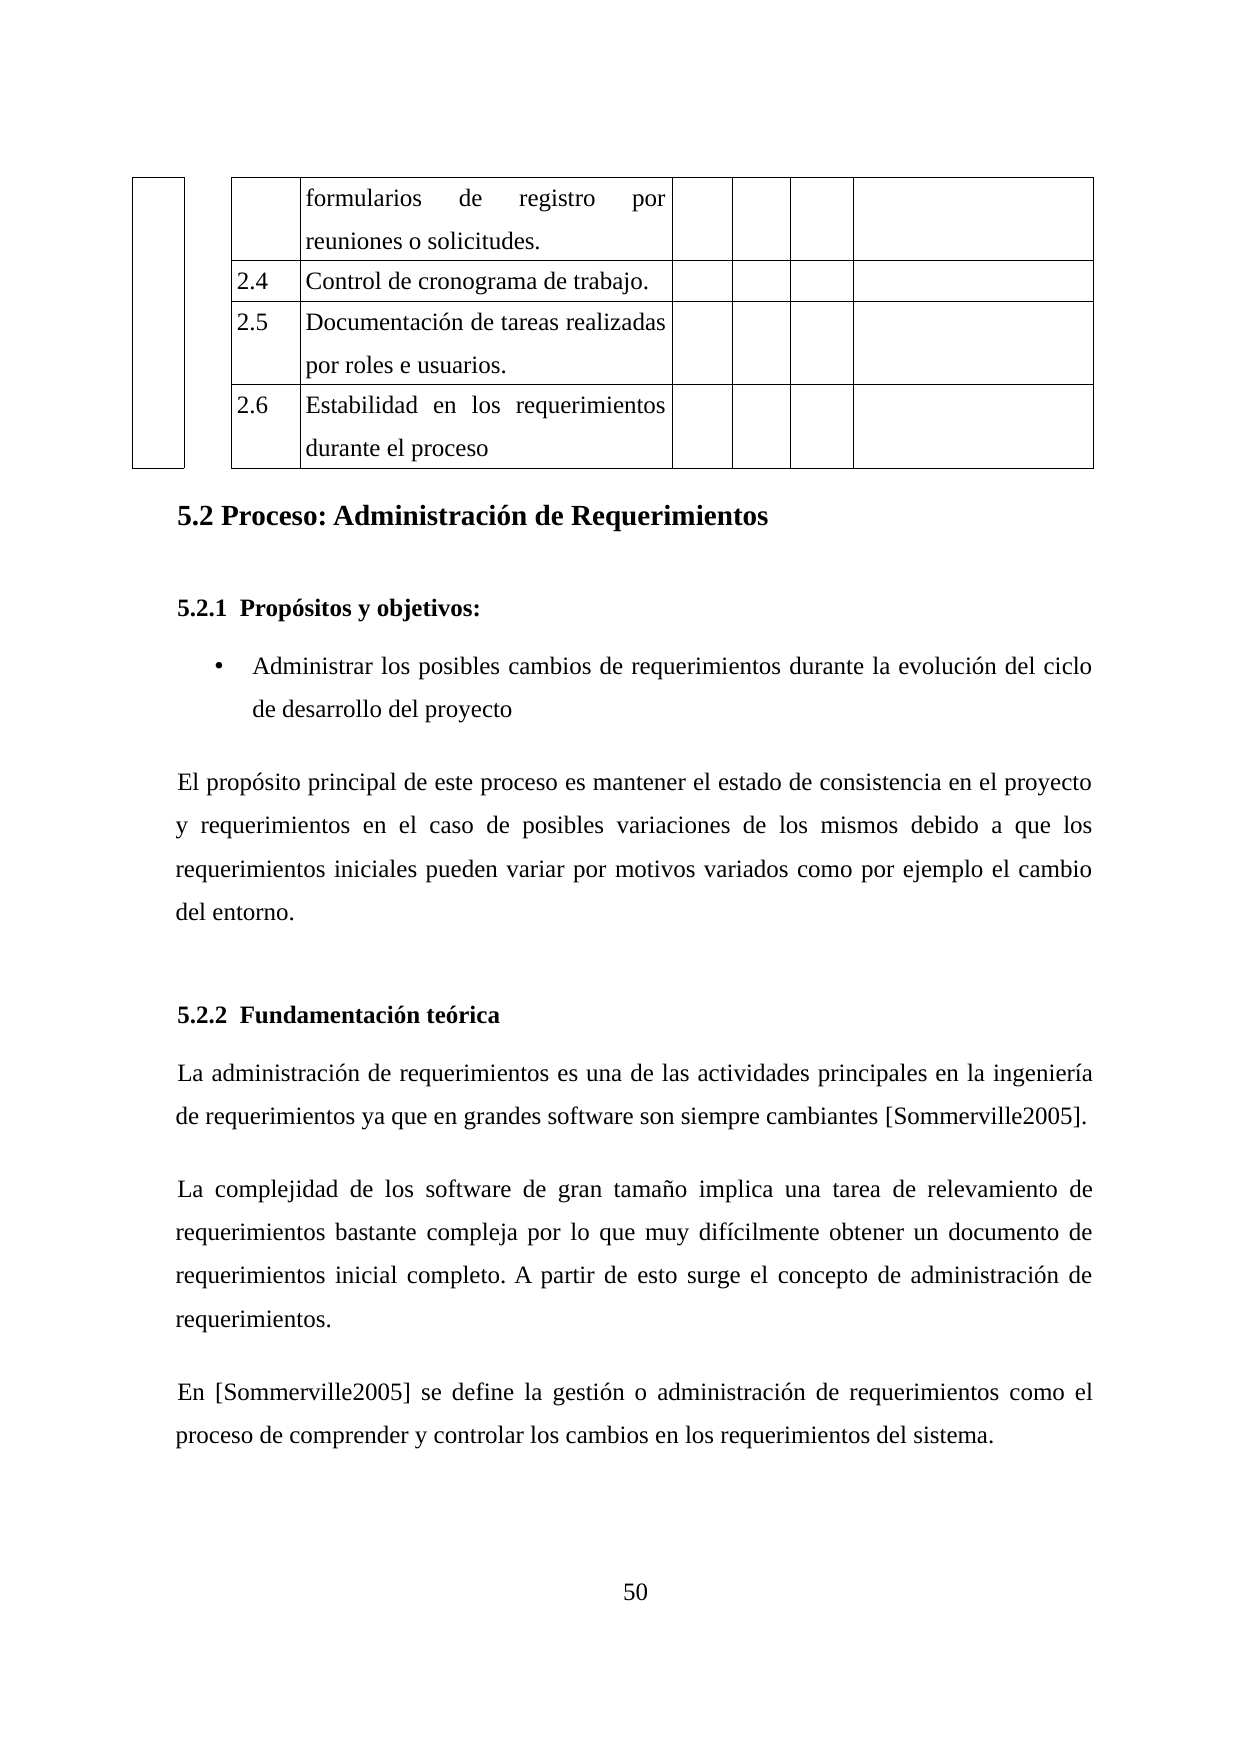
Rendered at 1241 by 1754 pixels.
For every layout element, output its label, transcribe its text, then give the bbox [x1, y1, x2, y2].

table_cell formularios de registro por reuniones o solicitudes. [301, 178, 672, 260]
text 5.2.1 Propósitos y objetivos: [177, 593, 1093, 622]
table_cell [854, 261, 1093, 301]
list Administrar los posibles cambios de requerimientos durante la evolución del ciclo de desarrollo del proyecto [214, 651, 1093, 723]
table_cell [733, 302, 790, 384]
table_cell [673, 178, 732, 260]
table_cell [733, 385, 790, 468]
table_cell [854, 178, 1093, 260]
table_cell [673, 302, 732, 384]
table_cell Estabilidad en los requerimientos durante el proceso [301, 385, 672, 468]
table_cell Control de cronograma de trabajo. [301, 261, 672, 301]
table_cell [791, 261, 853, 301]
table_cell [185, 384, 231, 468]
table_cell [673, 385, 732, 468]
text La administración de requerimientos es una de las actividades principales en la ingeniería de requerimientos ya que en grandes software son siempre cambiantes [Sommerville2005]. [175, 1058, 1093, 1130]
table_cell [673, 261, 732, 301]
table_cell Documentación de tareas realizadas por roles e usuarios. [301, 302, 672, 384]
table_cell [133, 178, 184, 468]
subtitle 5.2 Proceso: Administración de Requerimientos [175, 498, 1093, 531]
table_cell [854, 302, 1093, 384]
text La complejidad de los software de gran tamaño implica una tarea de relevamiento de requerimientos bastante compleja por lo que muy difícilmente obtener un documento de requerimientos inicial completo. A partir de esto surge el concepto de administración de requerimientos. [175, 1174, 1093, 1332]
table_cell [733, 261, 790, 301]
text En [Sommerville2005] se define la gestión o administración de requerimientos como el proceso de comprender y controlar los cambios en los requerimientos del sistema. [175, 1377, 1093, 1449]
table_cell [791, 385, 853, 468]
text 5.2.2 Fundamentación teórica [177, 1000, 1093, 1029]
table_cell [185, 177, 231, 384]
table_cell [854, 385, 1093, 468]
table_cell [791, 178, 853, 260]
table_cell 2.6 [232, 385, 300, 468]
table_cell [232, 178, 300, 260]
table_cell [733, 178, 790, 260]
table_cell 2.4 [232, 261, 300, 301]
table_cell 2.5 [232, 302, 300, 384]
table_cell [791, 302, 853, 384]
text El propósito principal de este proceso es mantener el estado de consistencia en el proyecto y requerimientos en el caso de posibles variaciones de los mismos debido a que los requerimientos iniciales pueden variar por motivos variados como por ejemplo el cambio del entorno. [175, 767, 1093, 926]
